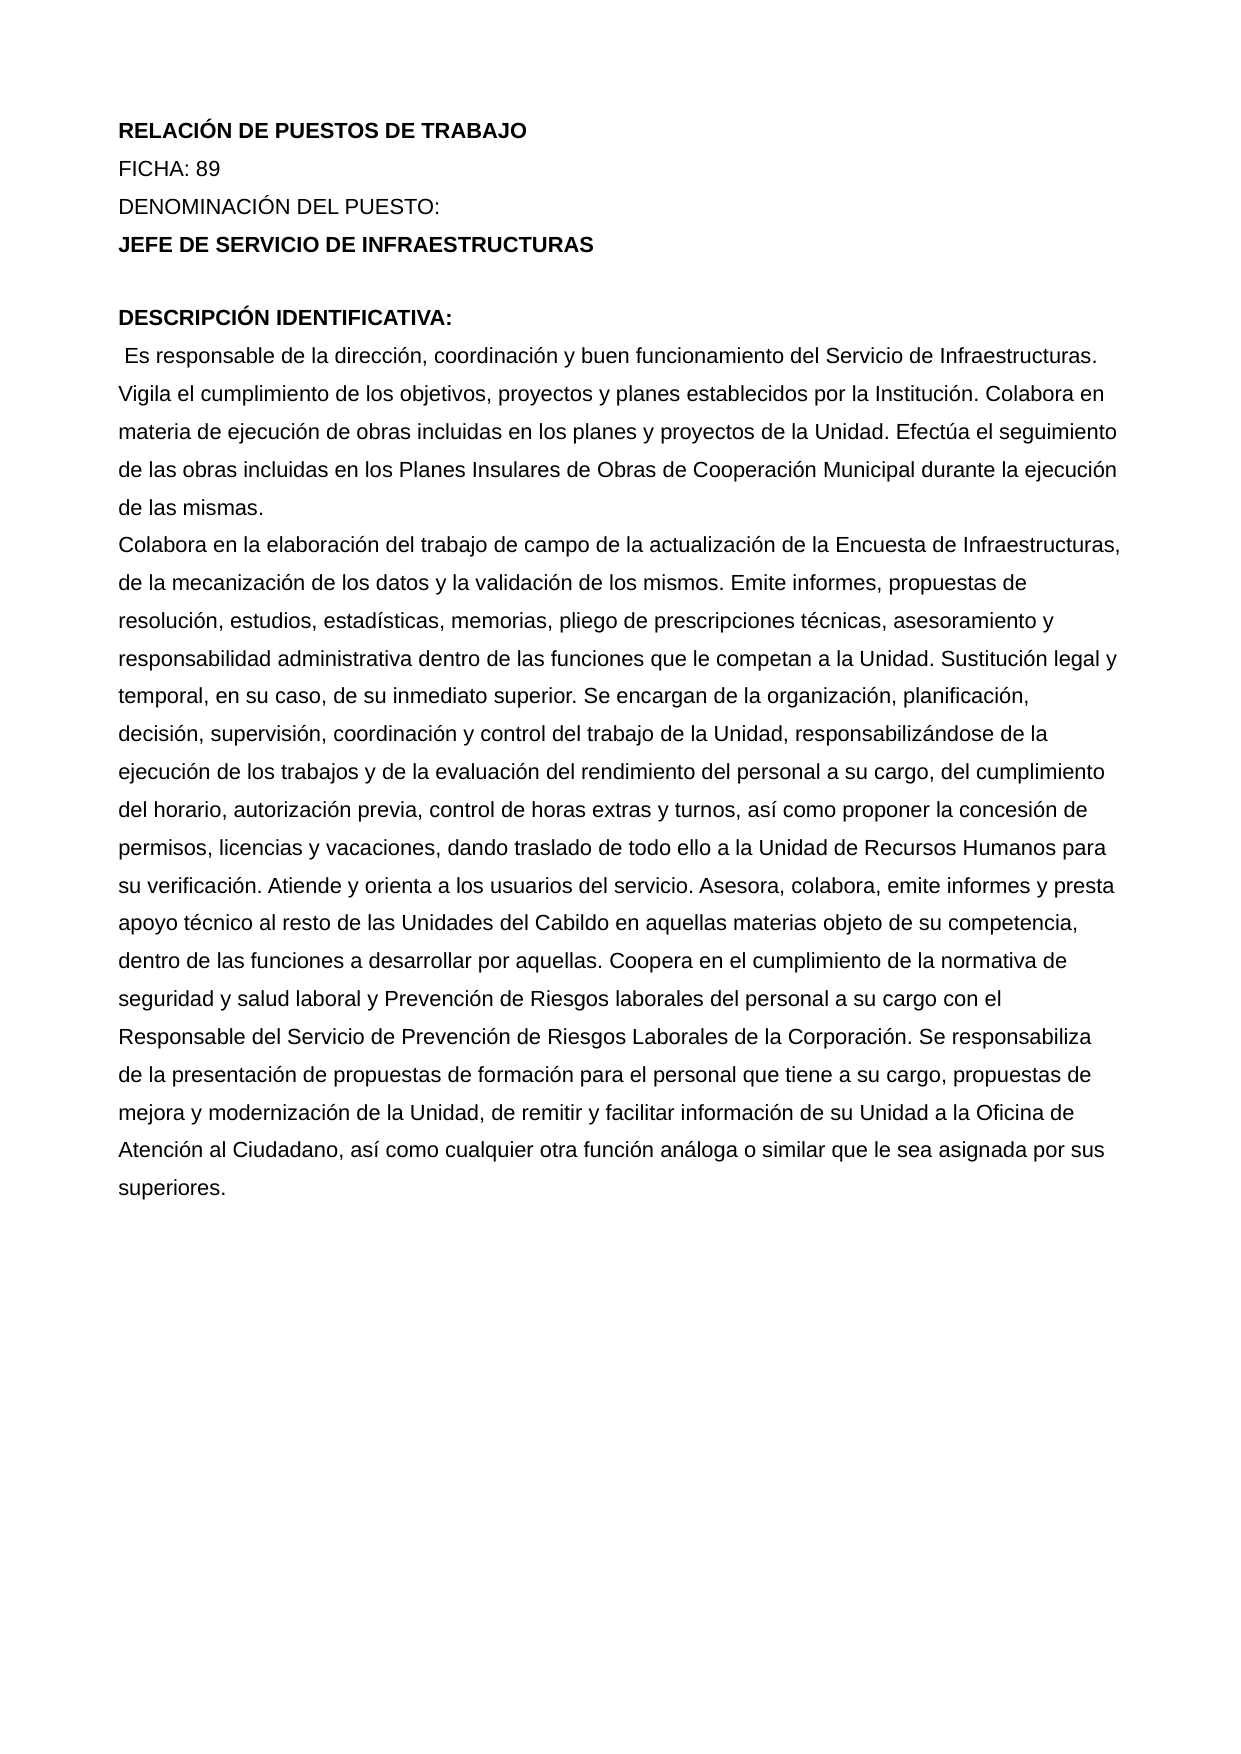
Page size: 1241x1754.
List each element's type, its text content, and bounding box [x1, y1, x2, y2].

text DESCRIPCIÓN IDENTIFICATIVA: [118, 305, 1122, 331]
text FICHA: 89 [118, 156, 1122, 181]
text RELACIÓN DE PUESTOS DE TRABAJO [118, 118, 1122, 143]
text Colabora en la elaboración del trabajo de campo de la actualización de la Encuesta de Infraestructuras, de la mecanización de los datos y la validación de los mismos. Emite informes, propuestas de resolución, estudios, estadísticas, memorias, pliego de prescripciones técnicas, asesoramiento y responsabilidad administrativa dentro de las funciones que le competan a la Unidad. Sustitución legal y temporal, en su caso, de su inmediato superior. Se encargan de la organización, planificación, decisión, supervisión, coordinación y control del trabajo de la Unidad, responsabilizándose de la ejecución de los trabajos y de la evaluación del rendimiento del personal a su cargo, del cumplimiento del horario, autorización previa, control de horas extras y turnos, así como proponer la concesión de permisos, licencias y vacaciones, dando traslado de todo ello a la Unidad de Recursos Humanos para su verificación. Atiende y orienta a los usuarios del servicio. Asesora, colabora, emite informes y presta apoyo técnico al resto de las Unidades del Cabildo en aquellas materias objeto de su competencia, dentro de las funciones a desarrollar por aquellas. Coopera en el cumplimiento de la normativa de seguridad y salud laboral y Prevención de Riesgos laborales del personal a su cargo con el Responsable del Servicio de Prevención de Riesgos Laborales de la Corporación. Se responsabiliza de la presentación de propuestas de formación para el personal que tiene a su cargo, propuestas de mejora y modernización de la Unidad, de remitir y facilitar información de su Unidad a la Oficina de Atención al Ciudadano, así como cualquier otra función análoga o similar que le sea asignada por sus superiores. [118, 532, 1122, 1200]
text DENOMINACIÓN DEL PUESTO: [118, 194, 1122, 219]
text JEFE DE SERVICIO DE INFRAESTRUCTURAS [118, 232, 1122, 257]
text Es responsable de la dirección, coordinación y buen funcionamiento del Servicio de Infraestructuras. Vigila el cumplimiento de los objetivos, proyectos y planes establecidos por la Institución. Colabora en materia de ejecución de obras incluidas en los planes y proyectos de la Unidad. Efectúa el seguimiento de las obras incluidas en los Planes Insulares de Obras de Cooperación Municipal durante la ejecución de las mismas. [118, 343, 1122, 519]
